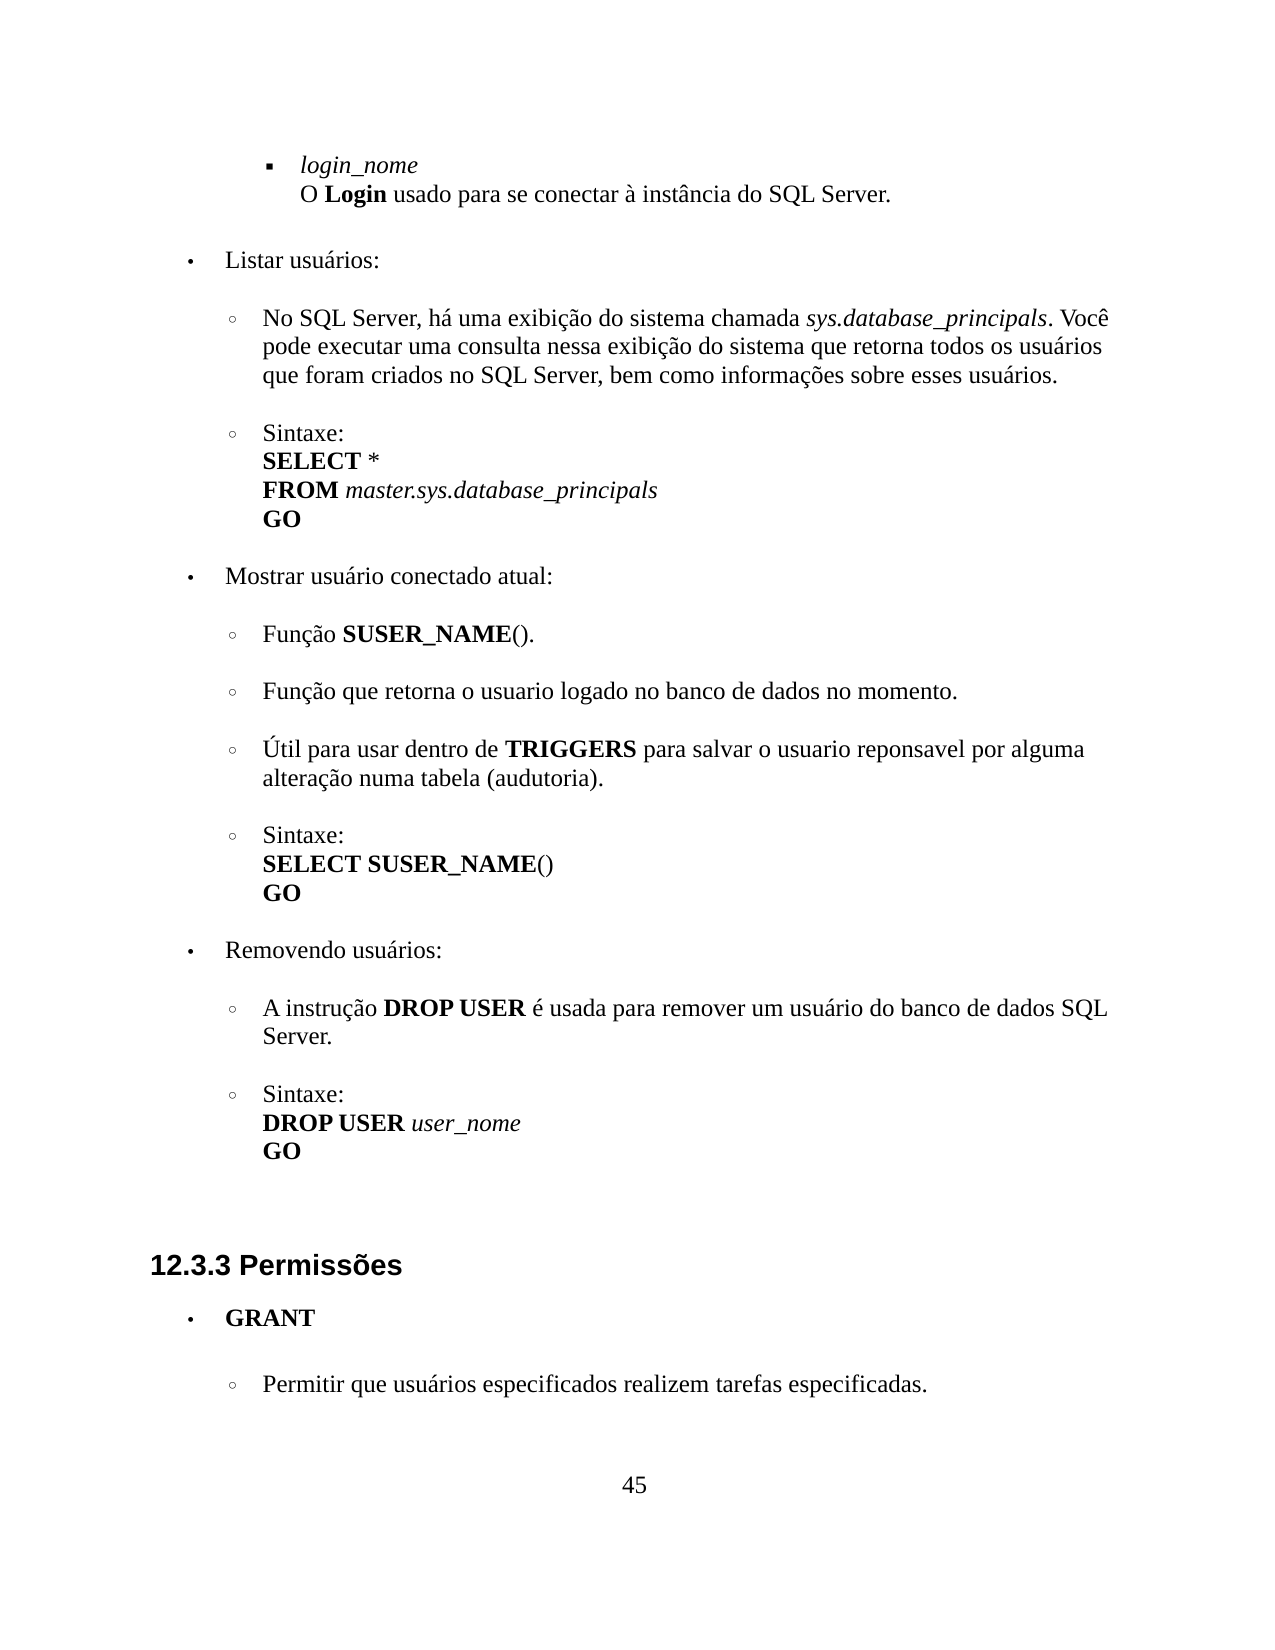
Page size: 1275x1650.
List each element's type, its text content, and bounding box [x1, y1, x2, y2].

list GRANT [187, 1303, 1125, 1360]
list Permitir que usuários especificados realizem tarefas especificadas. [225, 1369, 1125, 1427]
list Removendo usuários: [187, 935, 1125, 993]
list Sintaxe: SELECT * FROM master.sys.database_principals GO [225, 418, 1125, 561]
list login_nome O Login usado para se conectar à instância do SQL Server. [262, 150, 1125, 236]
list Útil para usar dentro de TRIGGERS para salvar o usuario reponsavel por alguma alteração numa tabela (audutoria). [225, 734, 1125, 820]
list Função SUSER_NAME(). [225, 619, 1125, 676]
list Mostrar usuário conectado atual: [187, 561, 1125, 619]
list Sintaxe: DROP USER user_nome GO [225, 1079, 1125, 1194]
list Função que retorna o usuario logado no banco de dados no momento. [225, 676, 1125, 734]
subtitle 12.3.3 Permissões [150, 1248, 1125, 1281]
list Sintaxe: SELECT SUSER_NAME() GO [225, 820, 1125, 935]
list A instrução DROP USER é usada para remover um usuário do banco de dados SQL Server. [225, 993, 1125, 1079]
list No SQL Server, há uma exibição do sistema chamada sys.database_principals. Você pode executar uma consulta nessa exibição do sistema que retorna todos os usuários que foram criados no SQL Server, bem como informações sobre esses usuários. [225, 303, 1125, 418]
list Listar usuários: [187, 245, 1125, 303]
